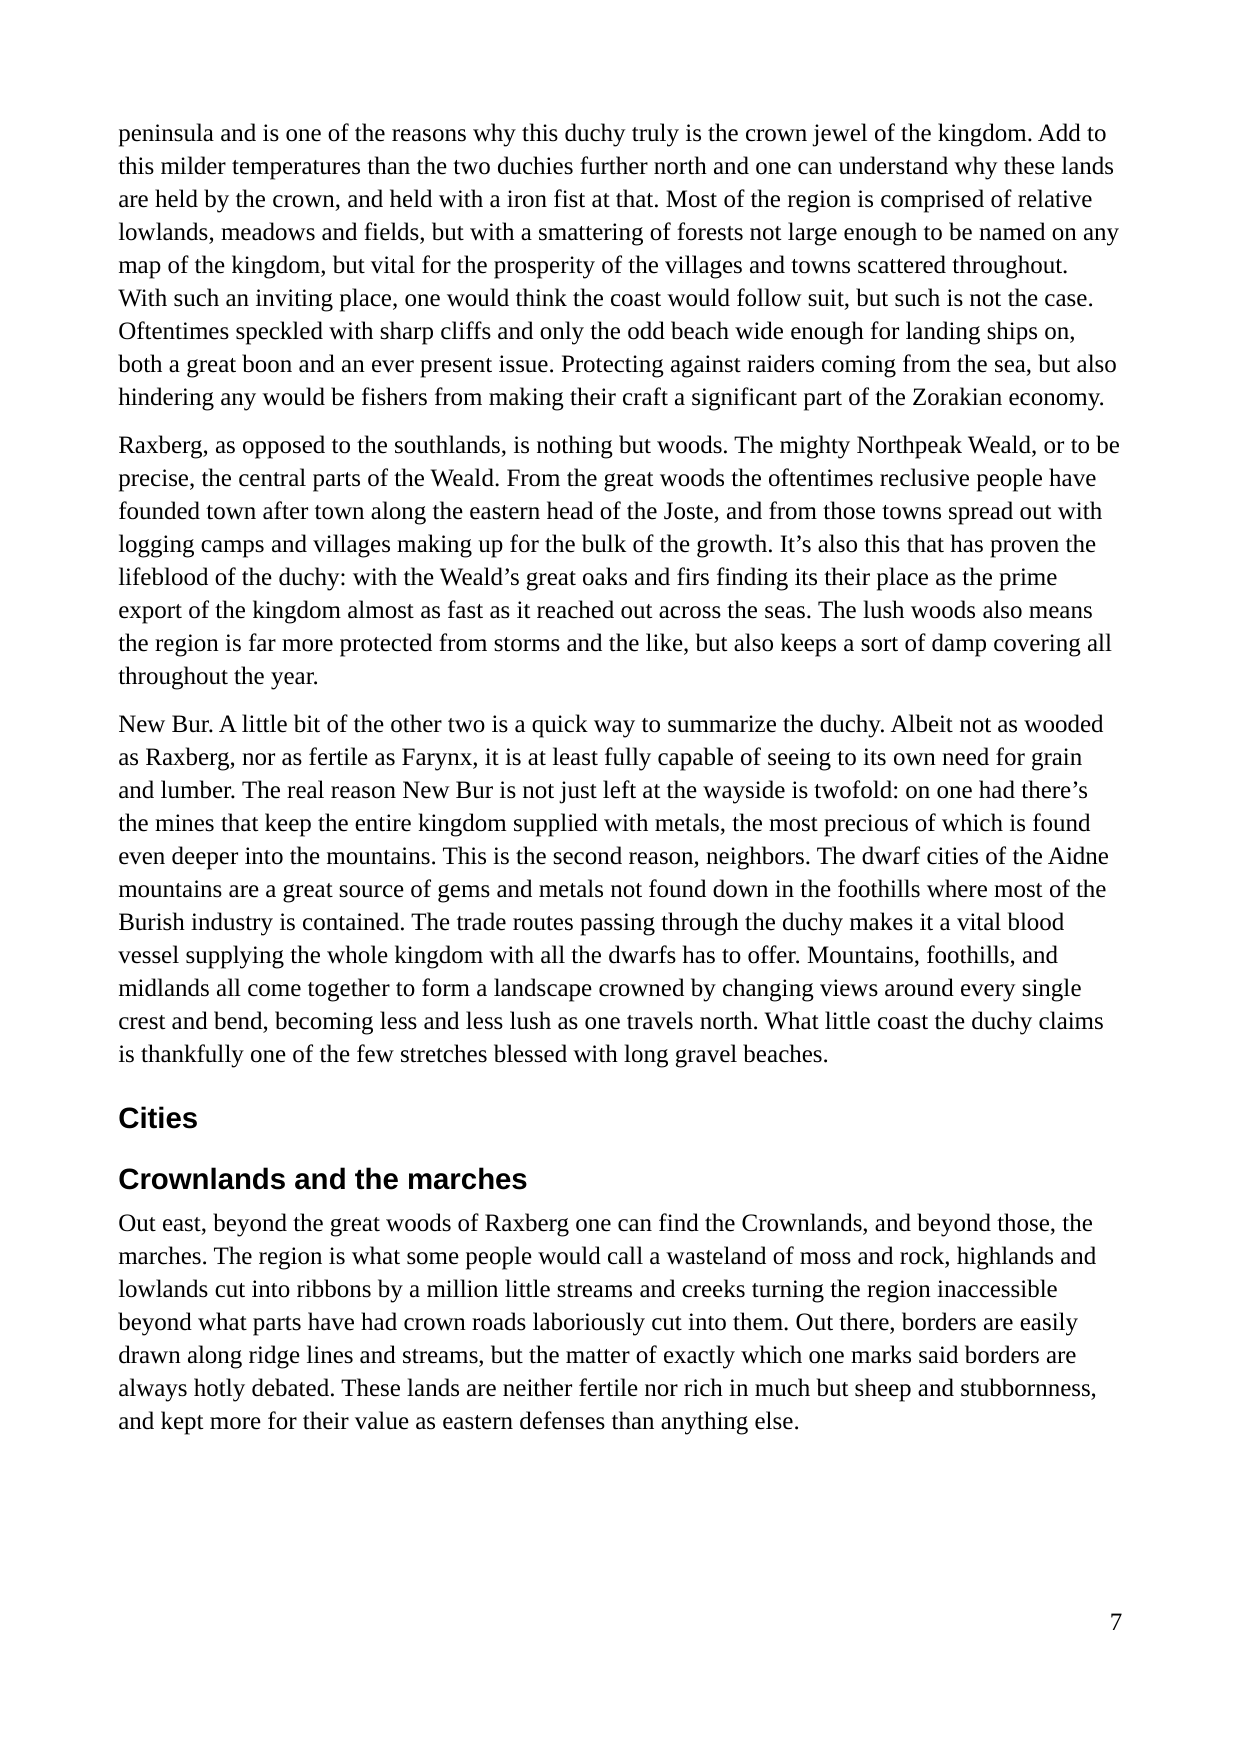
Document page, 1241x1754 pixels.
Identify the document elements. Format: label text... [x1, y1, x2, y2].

text peninsula and is one of the reasons why this duchy truly is the crown jewel of the kingdom. Add to this milder temperatures than the two duchies further north and one can understand why these lands are held by the crown, and held with a iron fist at that. Most of the region is comprised of relative lowlands, meadows and fields, but with a smattering of forests not large enough to be named on any map of the kingdom, but vital for the prosperity of the villages and towns scattered throughout. With such an inviting place, one would think the coast would follow suit, but such is not the case. Oftentimes speckled with sharp cliffs and only the odd beach wide enough for landing ships on, both a great boon and an ever present issue. Protecting against raiders coming from the sea, but also hindering any would be fishers from making their craft a significant part of the Zorakian economy. [118, 118, 1122, 411]
subtitle Cities [118, 1101, 1122, 1135]
text New Bur. A little bit of the other two is a quick way to summarize the duchy. Albeit not as wooded as Raxberg, nor as fertile as Farynx, it is at least fully capable of seeing to its own need for grain and lumber. The real reason New Bur is not just left at the wayside is twofold: on one had there’s the mines that keep the entire kingdom supplied with metals, the most precious of which is found even deeper into the mountains. This is the second reason, neighbors. The dwarf cities of the Aidne mountains are a great source of gems and metals not found down in the foothills where most of the Burish industry is contained. The trade routes passing through the duchy makes it a vital blood vessel supplying the whole kingdom with all the dwarfs has to offer. Mountains, foothills, and midlands all come together to form a landscape crowned by changing views around every single crest and bend, becoming less and less lush as one travels north. What little coast the duchy claims is thankfully one of the few stretches blessed with long gravel beaches. [118, 709, 1122, 1068]
text Raxberg, as opposed to the southlands, is nothing but woods. The mighty Northpeak Weald, or to be precise, the central parts of the Weald. From the great woods the oftentimes reclusive people have founded town after town along the eastern head of the Joste, and from those towns spread out with logging camps and villages making up for the bulk of the growth. It’s also this that has proven the lifeblood of the duchy: with the Weald’s great oaks and firs finding its their place as the prime export of the kingdom almost as fast as it reached out across the seas. The lush woods also means the region is far more protected from storms and the like, but also keeps a sort of damp covering all throughout the year. [118, 430, 1122, 690]
subtitle Crownlands and the marches [118, 1162, 1122, 1196]
text Out east, beyond the great woods of Raxberg one can find the Crownlands, and beyond those, the marches. The region is what some people would call a wasteland of moss and rock, highlands and lowlands cut into ribbons by a million little streams and creeks turning the region inaccessible beyond what parts have had crown roads laboriously cut into them. Out there, borders are easily drawn along ridge lines and streams, but the matter of exactly which one marks said borders are always hotly debated. These lands are neither fertile nor rich in much but sheep and stubbornness, and kept more for their value as eastern defenses than anything else. [118, 1208, 1122, 1435]
